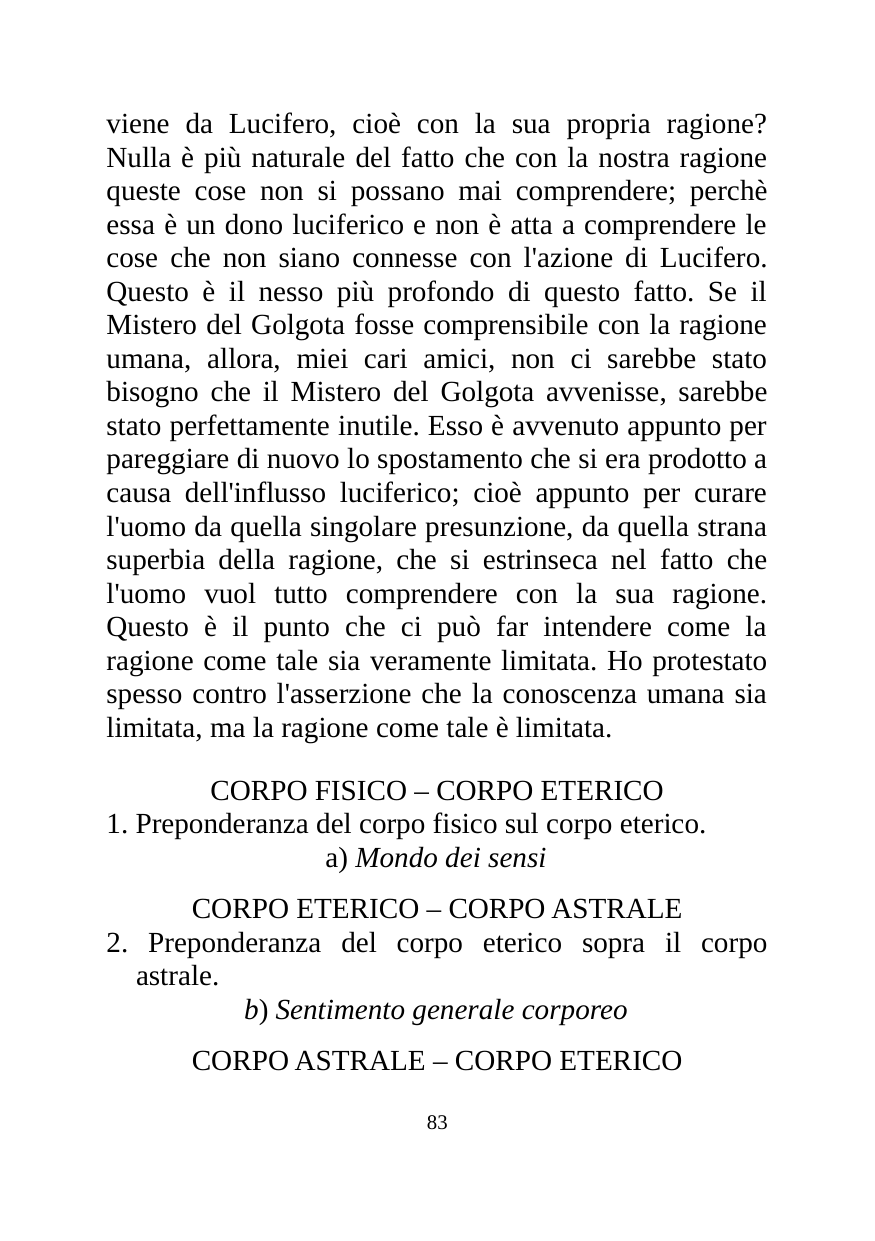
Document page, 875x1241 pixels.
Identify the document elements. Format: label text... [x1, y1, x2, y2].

text CORPO FISICO – CORPO ETERICO [106, 773, 768, 807]
text viene da Lucifero, cioè con la sua propria ragione? Nulla è più naturale del fatto che con la nostra ragione queste cose non si possano mai comprendere; perchè essa è un dono luciferico e non è atta a comprendere le cose che non siano connesse con l'azione di Lucifero. Questo è il nesso più profondo di questo fatto. Se il Mistero del Golgota fosse comprensibile con la ragione umana, allora, miei cari amici, non ci sarebbe stato bisogno che il Mistero del Golgota avvenisse, sarebbe stato perfettamente inutile. Esso è avvenuto appunto per pareggiare di nuovo lo spostamento che si era prodotto a causa dell'influsso luciferico; cioè appunto per curare l'uomo da quella singolare presunzione, da quella strana superbia della ragione, che si estrinseca nel fatto che l'uomo vuol tutto comprendere con la sua ragione. Questo è il punto che ci può far intendere come la ragione come tale sia veramente limitata. Ho protestato spesso contro l'asserzione che la conoscenza umana sia limitata, ma la ragione come tale è limitata. [106, 106, 768, 743]
text a) Mondo dei sensi [106, 840, 768, 874]
text 2. Preponderanza del corpo eterico sopra il corpo astrale. [106, 925, 768, 992]
text CORPO ETERICO – CORPO ASTRALE [106, 891, 768, 925]
text CORPO ASTRALE – CORPO ETERICO [106, 1043, 768, 1077]
text b) Sentimento generale corporeo [106, 992, 768, 1026]
text 1. Preponderanza del corpo fisico sul corpo eterico. [106, 807, 768, 840]
